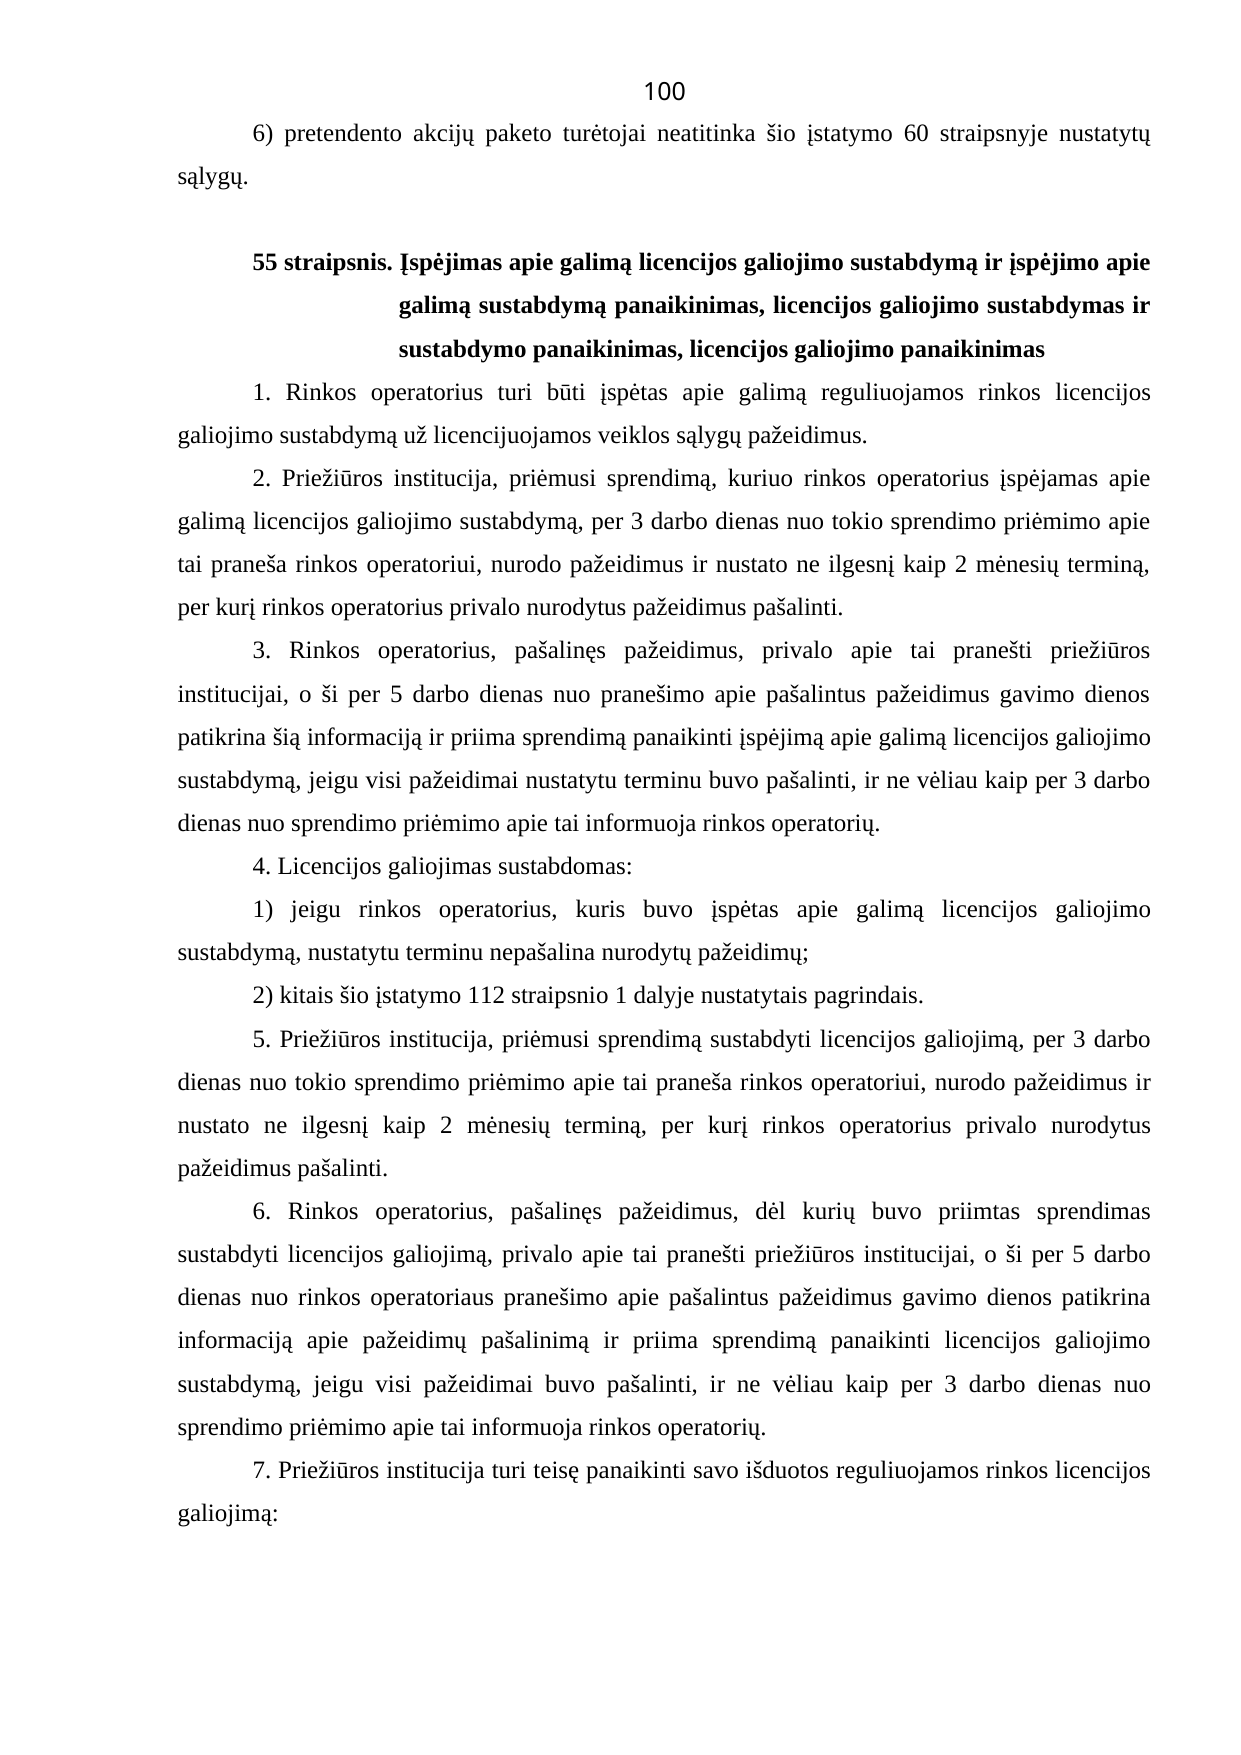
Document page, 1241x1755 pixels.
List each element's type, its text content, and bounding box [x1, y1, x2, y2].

text 3. Rinkos operatorius, pašalinęs pažeidimus, privalo apie tai pranešti priežiūros institucijai, o ši per 5 darbo dienas nuo pranešimo apie pašalintus pažeidimus gavimo dienos patikrina šią informaciją ir priima sprendimą panaikinti įspėjimą apie galimą licencijos galiojimo sustabdymą, jeigu visi pažeidimai nustatytu terminu buvo pašalinti, ir ne vėliau kaip per 3 darbo dienas nuo sprendimo priėmimo apie tai informuoja rinkos operatorių. [177, 636, 1152, 837]
text 2) kitais šio įstatymo 112 straipsnio 1 dalyje nustatytais pagrindais. [177, 981, 1152, 1009]
text 5. Priežiūros institucija, priėmusi sprendimą sustabdyti licencijos galiojimą, per 3 darbo dienas nuo tokio sprendimo priėmimo apie tai praneša rinkos operatoriui, nurodo pažeidimus ir nustato ne ilgesnį kaip 2 mėnesių terminą, per kurį rinkos operatorius privalo nurodytus pažeidimus pašalinti. [177, 1024, 1152, 1182]
text 6. Rinkos operatorius, pašalinęs pažeidimus, dėl kurių buvo priimtas sprendimas sustabdyti licencijos galiojimą, privalo apie tai pranešti priežiūros institucijai, o ši per 5 darbo dienas nuo rinkos operatoriaus pranešimo apie pašalintus pažeidimus gavimo dienos patikrina informaciją apie pažeidimų pašalinimą ir priima sprendimą panaikinti licencijos galiojimo sustabdymą, jeigu visi pažeidimai buvo pašalinti, ir ne vėliau kaip per 3 darbo dienas nuo sprendimo priėmimo apie tai informuoja rinkos operatorių. [177, 1196, 1152, 1441]
text 6) pretendento akcijų paketo turėtojai neatitinka šio įstatymo 60 straipsnyje nustatytų sąlygų. [177, 118, 1152, 190]
text 1. Rinkos operatorius turi būti įspėtas apie galimą reguliuojamos rinkos licencijos galiojimo sustabdymą už licencijuojamos veiklos sąlygų pažeidimus. [177, 377, 1152, 449]
text 1) jeigu rinkos operatorius, kuris buvo įspėtas apie galimą licencijos galiojimo sustabdymą, nustatytu terminu nepašalina nurodytų pažeidimų; [177, 894, 1152, 966]
text 4. Licencijos galiojimas sustabdomas: [177, 851, 1152, 880]
text 55 straipsnis. Įspėjimas apie galimą licencijos galiojimo sustabdymą ir įspėjimo apie galimą sustabdymą panaikinimas, licencijos galiojimo sustabdymas ir sustabdymo panaikinimas, licencijos galiojimo panaikinimas [252, 247, 1152, 362]
text 2. Priežiūros institucija, priėmusi sprendimą, kuriuo rinkos operatorius įspėjamas apie galimą licencijos galiojimo sustabdymą, per 3 darbo dienas nuo tokio sprendimo priėmimo apie tai praneša rinkos operatoriui, nurodo pažeidimus ir nustato ne ilgesnį kaip 2 mėnesių terminą, per kurį rinkos operatorius privalo nurodytus pažeidimus pašalinti. [177, 463, 1152, 621]
text 7. Priežiūros institucija turi teisę panaikinti savo išduotos reguliuojamos rinkos licencijos galiojimą: [177, 1455, 1152, 1527]
